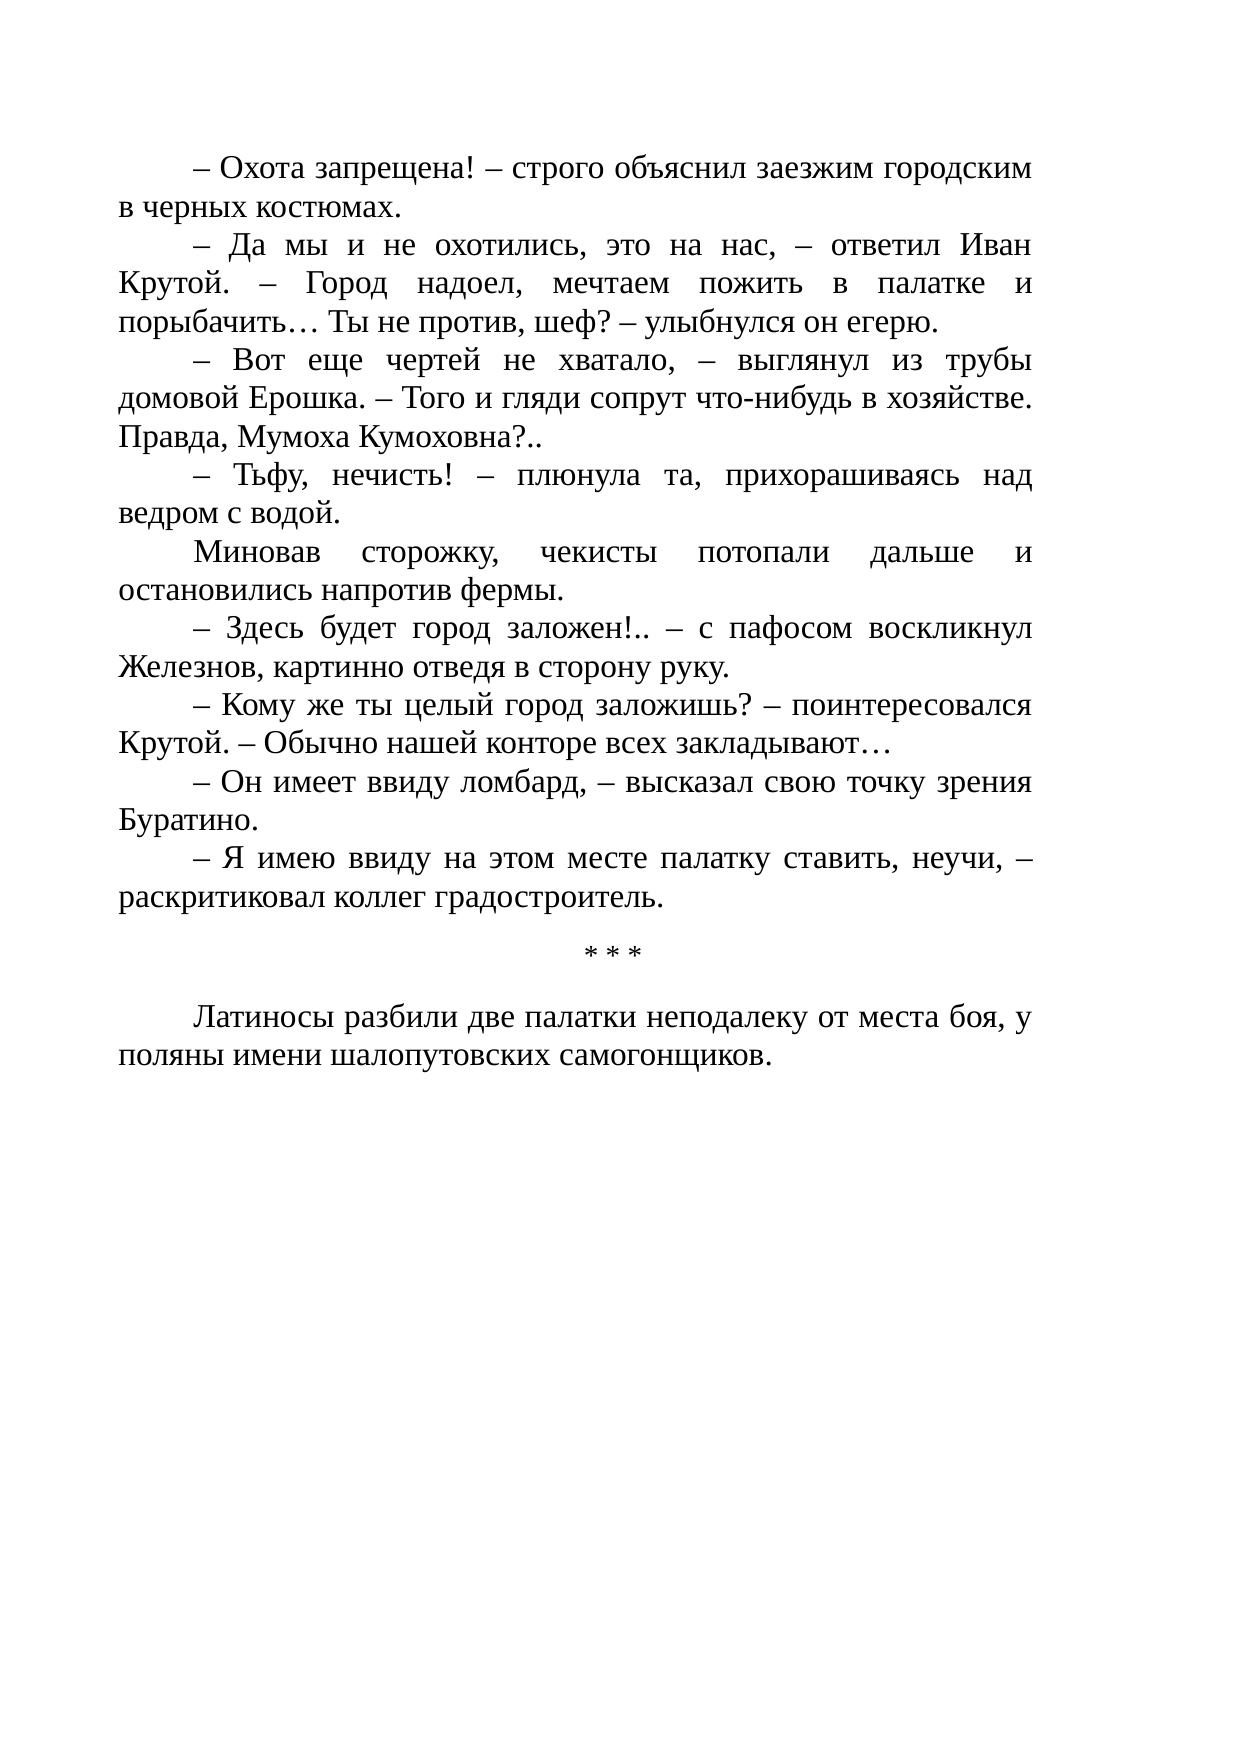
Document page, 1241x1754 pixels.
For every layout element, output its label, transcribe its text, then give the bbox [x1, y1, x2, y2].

subtitle – Тьфу, нечисть! – плюнула та, прихорашиваясь над ведром с водой. [118, 454, 1033, 531]
subtitle – Здесь будет город заложен!.. – с пафосом воскликнул Железнов, картинно отведя в сторону руку. [118, 608, 1033, 684]
subtitle – Кому же ты целый город заложишь? – поинтересовался Крутой. – Обычно нашей конторе всех закладывают… [118, 684, 1033, 761]
subtitle – Охота запрещена! – строго объяснил заезжим городским в черных костюмах. [118, 148, 1033, 224]
subtitle – Он имеет ввиду ломбард, – высказал свою точку зрения Буратино. [118, 761, 1033, 838]
subtitle Латиносы разбили две палатки неподалеку от места боя, у поляны имени шалопутовских самогонщиков. [118, 996, 1033, 1073]
subtitle * * * [118, 938, 1033, 972]
subtitle – Я имею ввиду на этом месте палатку ставить, неучи, – раскритиковал коллег градостроитель. [118, 838, 1033, 914]
subtitle – Да мы и не охотились, это на нас, – ответил Иван Крутой. – Город надоел, мечтаем пожить в палатке и порыбачить… Ты не против, шеф? – улыбнулся он егерю. [118, 224, 1033, 339]
subtitle – Вот еще чертей не хватало, – выглянул из трубы домовой Ерошка. – Того и гляди сопрут что-нибудь в хозяйстве. Правда, Мумоха Кумоховна?.. [118, 339, 1033, 454]
subtitle Миновав сторожку, чекисты потопали дальше и остановились напротив фермы. [118, 531, 1033, 608]
